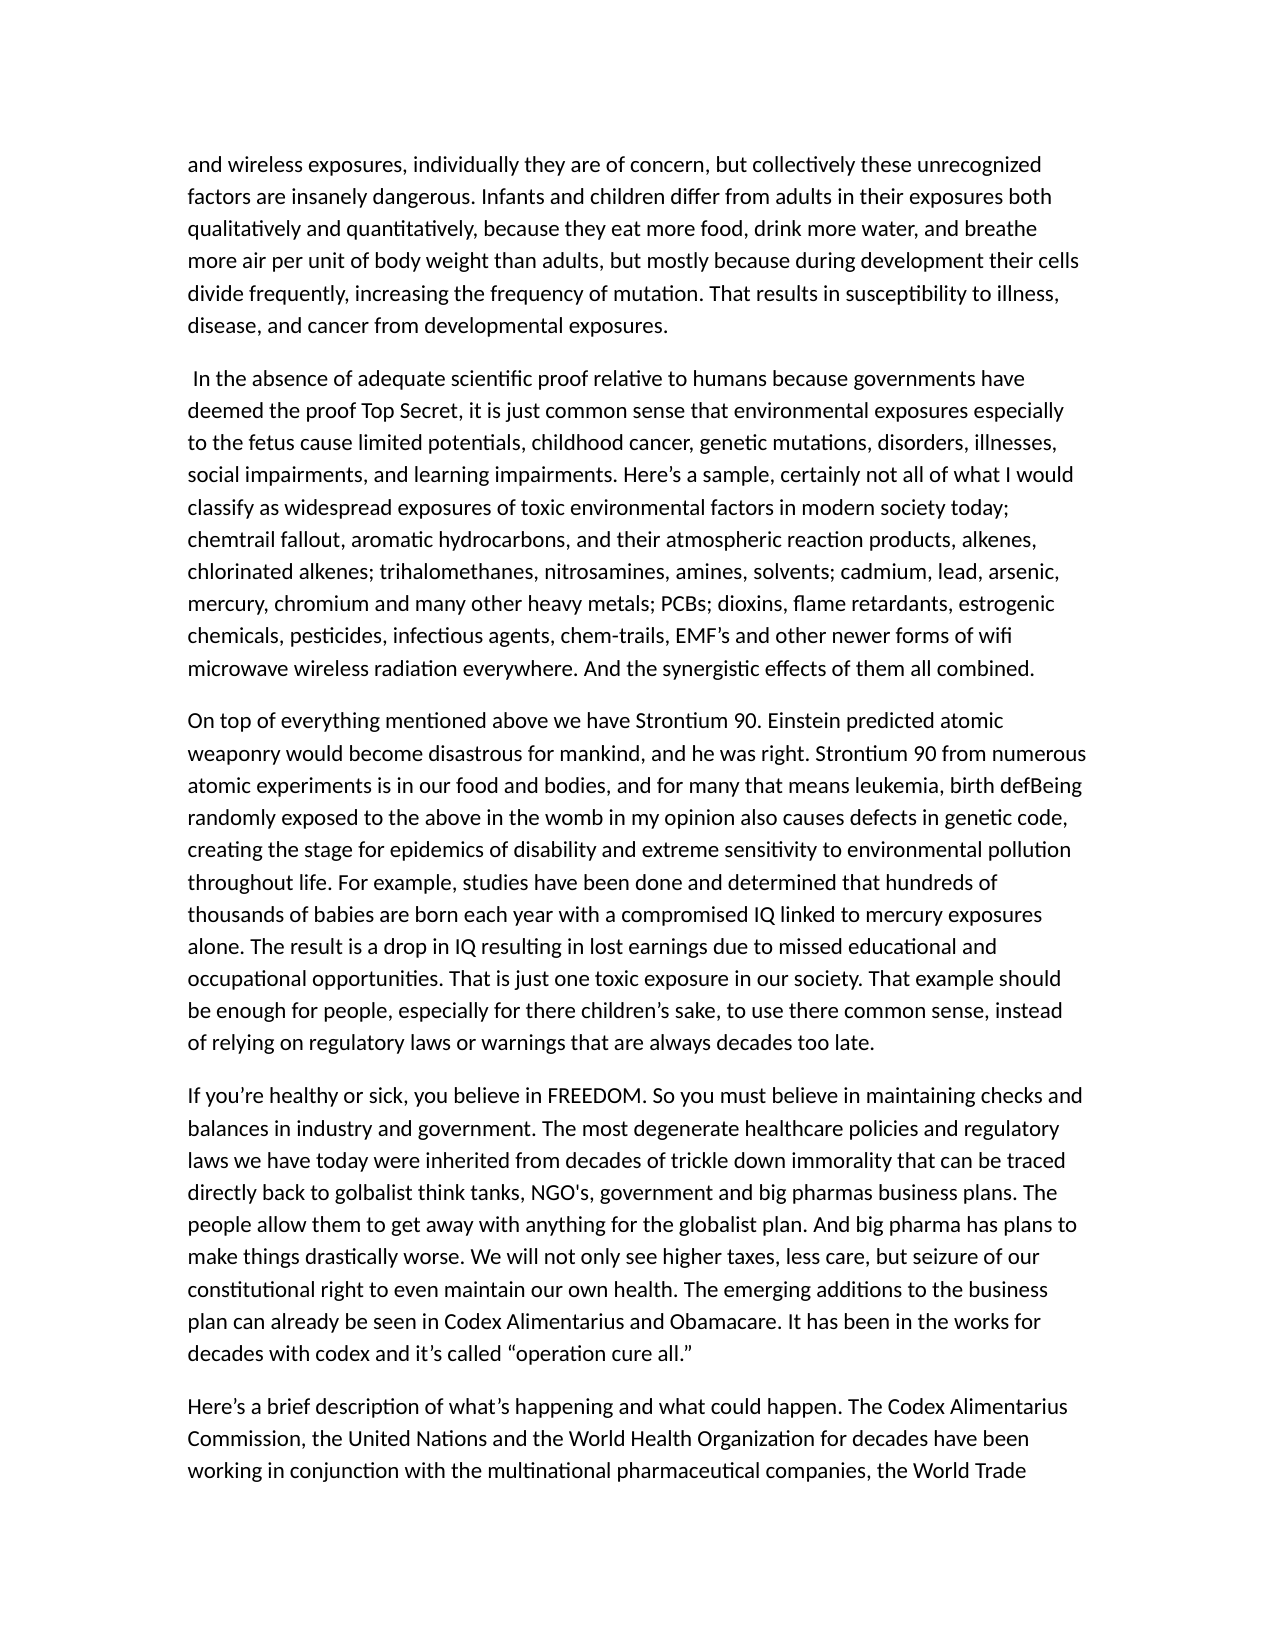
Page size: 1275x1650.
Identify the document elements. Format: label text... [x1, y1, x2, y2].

text If you’re healthy or sick, you believe in FREEDOM. So you must believe in maintaining checks and balances in industry and government. The most degenerate healthcare policies and regulatory laws we have today were inherited from decades of trickle down immorality that can be traced directly back to golbalist think tanks, NGO's, government and big pharmas business plans. The people allow them to get away with anything for the globalist plan. And big pharma has plans to make things drastically worse. We will not only see higher taxes, less care, but seizure of our constitutional right to even maintain our own health. The emerging additions to the business plan can already be seen in Codex Alimentarius and Obamacare. It has been in the works for decades with codex and it’s called “operation cure all.” [187, 1082, 1087, 1367]
text Here’s a brief description of what’s happening and what could happen. The Codex Alimentarius Commission, the United Nations and the World Health Organization for decades have been working in conjunction with the multinational pharmaceutical companies, the World Trade [187, 1392, 1087, 1484]
text On top of everything mentioned above we have Strontium 90. Einstein predicted atomic weaponry would become disastrous for mankind, and he was right. Strontium 90 from numerous atomic experiments is in our food and bodies, and for many that means leukemia, birth defBeing randomly exposed to the above in the womb in my opinion also causes defects in genetic code, creating the stage for epidemics of disability and extreme sensitivity to environmental pollution throughout life. For example, studies have been done and determined that hundreds of thousands of babies are born each year with a compromised IQ linked to mercury exposures alone. The result is a drop in IQ resulting in lost earnings due to missed educational and occupational opportunities. That is just one toxic exposure in our society. That example should be enough for people, especially for there children’s sake, to use there common sense, instead of relying on regulatory laws or warnings that are always decades too late. [187, 707, 1087, 1057]
text and wireless exposures, individually they are of concern, but collectively these unrecognized factors are insanely dangerous. Infants and children differ from adults in their exposures both qualitatively and quantitatively, because they eat more food, drink more water, and breathe more air per unit of body weight than adults, but mostly because during development their cells divide frequently, increasing the frequency of mutation. That results in susceptibility to illness, disease, and cancer from developmental exposures. [187, 150, 1087, 339]
text In the absence of adequate scientific proof relative to humans because governments have deemed the proof Top Secret, it is just common sense that environmental exposures especially to the fetus cause limited potentials, childhood cancer, genetic mutations, disorders, illnesses, social impairments, and learning impairments. Here’s a sample, certainly not all of what I would classify as widespread exposures of toxic environmental factors in modern society today; chemtrail fallout, aromatic hydrocarbons, and their atmospheric reaction products, alkenes, chlorinated alkenes; trihalomethanes, nitrosamines, amines, solvents; cadmium, lead, arsenic, mercury, chromium and many other heavy metals; PCBs; dioxins, flame retardants, estrogenic chemicals, pesticides, infectious agents, chem-trails, EMF’s and other newer forms of wifi microwave wireless radiation everywhere. And the synergistic effects of them all combined. [187, 364, 1087, 682]
